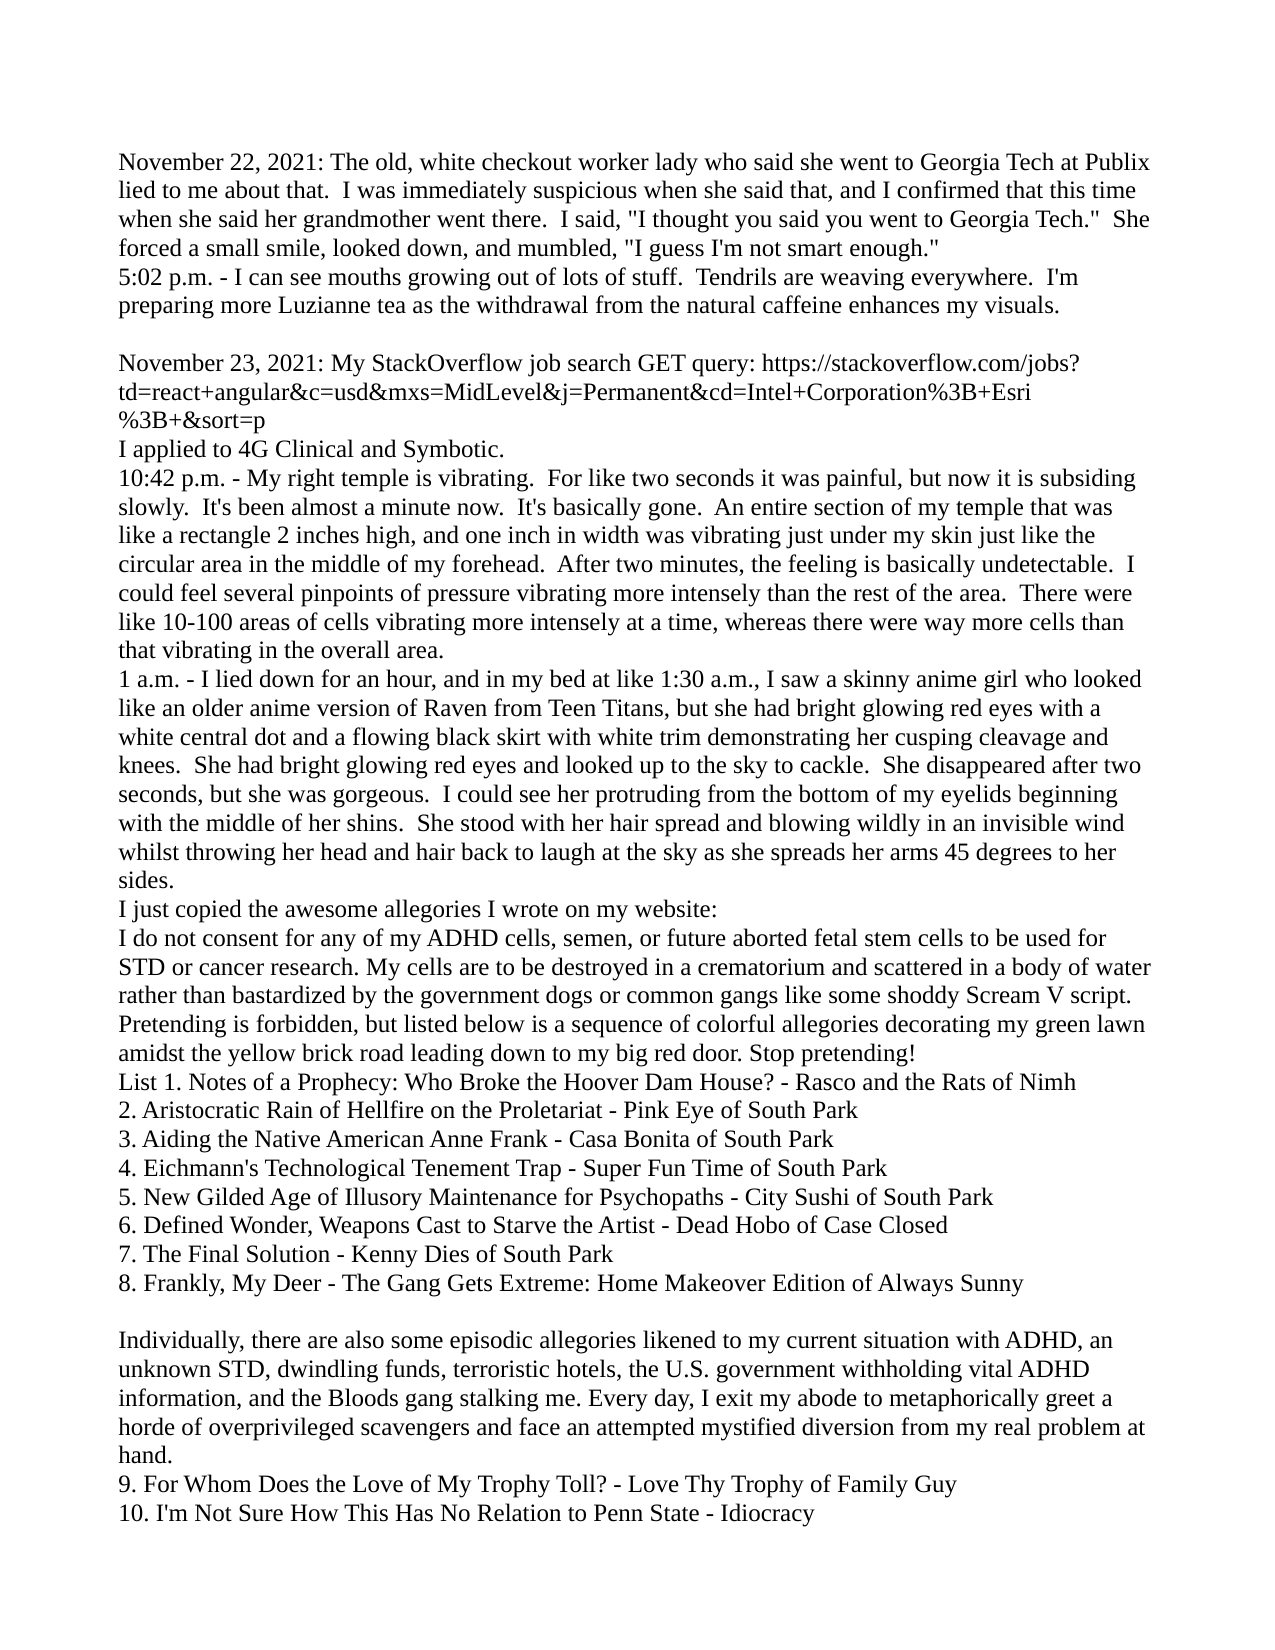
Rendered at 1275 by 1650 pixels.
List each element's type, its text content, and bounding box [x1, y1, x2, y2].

text I do not consent for any of my ADHD cells, semen, or future aborted fetal stem cells to be used for STD or cancer research. My cells are to be destroyed in a crematorium and scattered in a body of water rather than bastardized by the government dogs or common gangs like some shoddy Scream V script. Pretending is forbidden, but listed below is a sequence of colorful allegories decorating my green lawn amidst the yellow brick road leading down to my big red door. Stop pretending! [118, 923, 1157, 1067]
text 5:02 p.m. - I can see mouths growing out of lots of stuff. Tendrils are weaving everywhere. I'm preparing more Luzianne tea as the withdrawal from the natural caffeine enhances my visuals. [118, 262, 1157, 319]
text Individually, there are also some episodic allegories likened to my current situation with ADHD, an unknown STD, dwindling funds, terroristic hotels, the U.S. government withholding vital ADHD information, and the Bloods gang stalking me. Every day, I exit my abode to metaphorically greet a horde of overprivileged scavengers and face an attempted mystified diversion from my real problem at hand. [118, 1326, 1157, 1469]
text 3. Aiding the Native American Anne Frank - Casa Bonita of South Park [118, 1124, 1157, 1153]
text 4. Eichmann's Technological Tenement Trap - Super Fun Time of South Park [118, 1153, 1157, 1182]
text 7. The Final Solution - Kenny Dies of South Park [118, 1239, 1157, 1268]
text 1 a.m. - I lied down for an hour, and in my bed at like 1:30 a.m., I saw a skinny anime girl who looked like an older anime version of Raven from Teen Titans, but she had bright glowing red eyes with a white central dot and a flowing black skirt with white trim demonstrating her cusping cleavage and knees. She had bright glowing red eyes and looked up to the sky to cackle. She disappeared after two seconds, but she was gorgeous. I could see her protruding from the bottom of my eyelids beginning with the middle of her shins. She stood with her hair spread and blowing wildly in an invisible wind whilst throwing her head and hair back to laugh at the sky as she spreads her arms 45 degrees to her sides. [118, 664, 1157, 894]
text I just copied the awesome allegories I wrote on my website: [118, 894, 1157, 923]
text November 22, 2021: The old, white checkout worker lady who said she went to Georgia Tech at Publix lied to me about that. I was immediately suspicious when she said that, and I confirmed that this time when she said her grandmother went there. I said, "I thought you said you went to Georgia Tech." She forced a small smile, looked down, and mumbled, "I guess I'm not smart enough." [118, 147, 1157, 262]
text 8. Frankly, My Deer - The Gang Gets Extreme: Home Makeover Edition of Always Sunny [118, 1268, 1157, 1297]
text List 1. Notes of a Prophecy: Who Broke the Hoover Dam House? - Rasco and the Rats of Nimh [118, 1067, 1157, 1096]
text 5. New Gilded Age of Illusory Maintenance for Psychopaths - City Sushi of South Park [118, 1182, 1157, 1211]
text 10:42 p.m. - My right temple is vibrating. For like two seconds it was painful, but now it is subsiding slowly. It's been almost a minute now. It's basically gone. An entire section of my temple that was like a rectangle 2 inches high, and one inch in width was vibrating just under my skin just like the circular area in the middle of my forehead. After two minutes, the feeling is basically undetectable. I could feel several pinpoints of pressure vibrating more intensely than the rest of the area. There were like 10-100 areas of cells vibrating more intensely at a time, whereas there were way more cells than that vibrating in the overall area. [118, 463, 1157, 664]
text 2. Aristocratic Rain of Hellfire on the Proletariat - Pink Eye of South Park [118, 1096, 1157, 1124]
text I applied to 4G Clinical and Symbotic. [118, 434, 1157, 463]
text 9. For Whom Does the Love of My Trophy Toll? - Love Thy Trophy of Family Guy [118, 1469, 1157, 1498]
text 6. Defined Wonder, Weapons Cast to Starve the Artist - Dead Hobo of Case Closed [118, 1211, 1157, 1239]
text November 23, 2021: My StackOverflow job search GET query: https://stackoverflow.com/jobs?td=react+angular&c=usd&mxs=MidLevel&j=Permanent&cd=Intel+Corporation%3B+Esri%3B+&sort=p [118, 348, 1157, 434]
text 10. I'm Not Sure How This Has No Relation to Penn State - Idiocracy [118, 1498, 1157, 1527]
